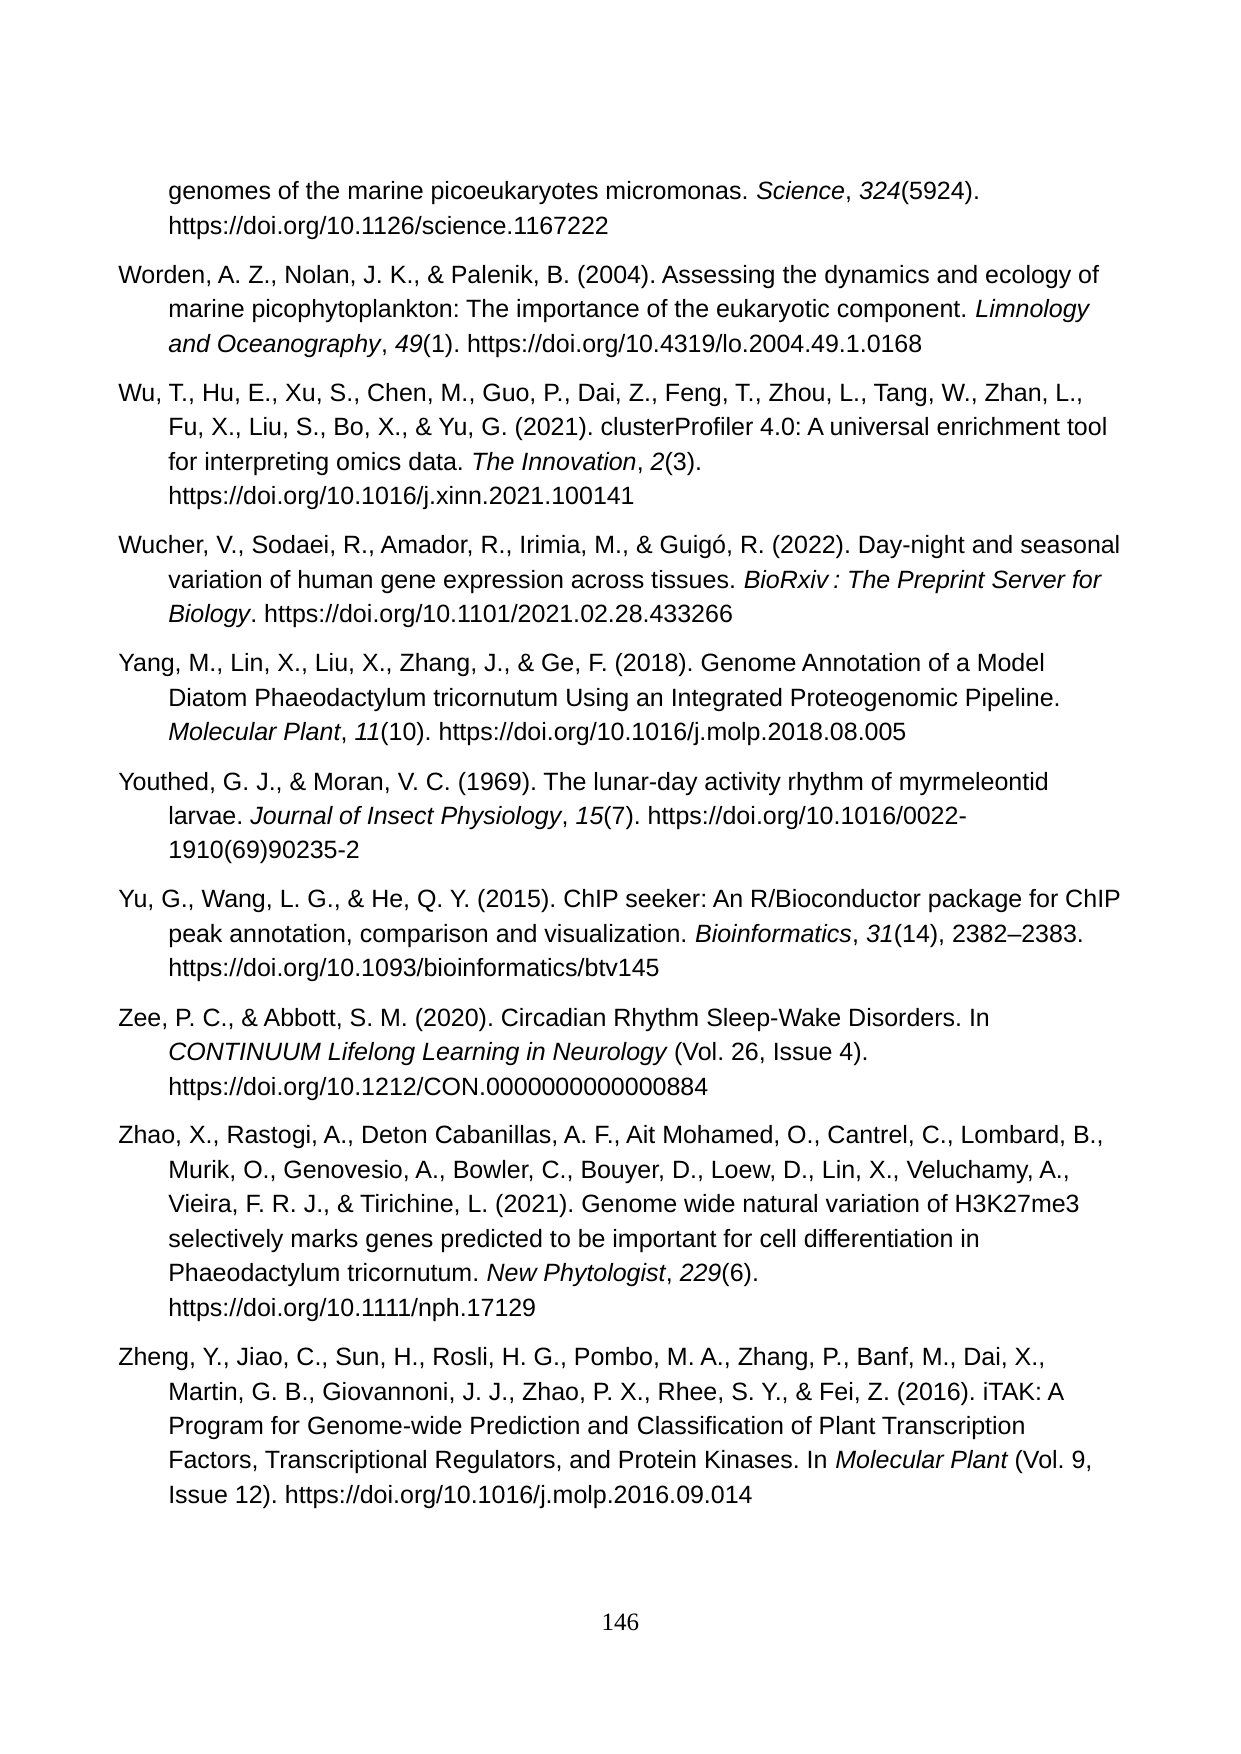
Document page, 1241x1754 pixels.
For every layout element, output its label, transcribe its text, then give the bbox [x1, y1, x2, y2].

text Worden, A. Z., Nolan, J. K., & Palenik, B. (2004). Assessing the dynamics and ecology of marine picophytoplankton: The importance of the eukaryotic component. Limnology and Oceanography, 49(1). https://doi.org/10.4319/lo.2004.49.1.0168 [118, 260, 1122, 358]
text Zheng, Y., Jiao, C., Sun, H., Rosli, H. G., Pombo, M. A., Zhang, P., Banf, M., Dai, X., Martin, G. B., Giovannoni, J. J., Zhao, P. X., Rhee, S. Y., & Fei, Z. (2016). iTAK: A Program for Genome-wide Prediction and Classification of Plant Transcription Factors, Transcriptional Regulators, and Protein Kinases. In Molecular Plant (Vol. 9, Issue 12). https://doi.org/10.1016/j.molp.2016.09.014 [118, 1342, 1122, 1509]
text Yang, M., Lin, X., Liu, X., Zhang, J., & Ge, F. (2018). Genome Annotation of a Model Diatom Phaeodactylum tricornutum Using an Integrated Proteogenomic Pipeline. Molecular Plant, 11(10). https://doi.org/10.1016/j.molp.2018.08.005 [118, 648, 1122, 746]
text Youthed, G. J., & Moran, V. C. (1969). The lunar-day activity rhythm of myrmeleontid larvae. Journal of Insect Physiology, 15(7). https://doi.org/10.1016/0022-1910(69)90235-2 [118, 766, 1122, 864]
text Yu, G., Wang, L. G., & He, Q. Y. (2015). ChIP seeker: An R/Bioconductor package for ChIP peak annotation, comparison and visualization. Bioinformatics, 31(14), 2382–2383. https://doi.org/10.1093/bioinformatics/btv145 [118, 884, 1122, 982]
text Wu, T., Hu, E., Xu, S., Chen, M., Guo, P., Dai, Z., Feng, T., Zhou, L., Tang, W., Zhan, L., Fu, X., Liu, S., Bo, X., & Yu, G. (2021). clusterProfiler 4.0: A universal enrichment tool for interpreting omics data. The Innovation, 2(3). https://doi.org/10.1016/j.xinn.2021.100141 [118, 378, 1122, 510]
text Zee, P. C., & Abbott, S. M. (2020). Circadian Rhythm Sleep-Wake Disorders. In CONTINUUM Lifelong Learning in Neurology (Vol. 26, Issue 4). https://doi.org/10.1212/CON.0000000000000884 [118, 1002, 1122, 1100]
text Zhao, X., Rastogi, A., Deton Cabanillas, A. F., Ait Mohamed, O., Cantrel, C., Lombard, B., Murik, O., Genovesio, A., Bowler, C., Bouyer, D., Loew, D., Lin, X., Veluchamy, A., Vieira, F. R. J., & Tirichine, L. (2021). Genome wide natural variation of H3K27me3 selectively marks genes predicted to be important for cell differentiation in Phaeodactylum tricornutum. New Phytologist, 229(6). https://doi.org/10.1111/nph.17129 [118, 1121, 1122, 1322]
text genomes of the marine picoeukaryotes micromonas. Science, 324(5924). https://doi.org/10.1126/science.1167222 [118, 176, 1122, 239]
text Wucher, V., Sodaei, R., Amador, R., Irimia, M., & Guigó, R. (2022). Day-night and seasonal variation of human gene expression across tissues. BioRxiv : The Preprint Server for Biology. https://doi.org/10.1101/2021.02.28.433266 [118, 530, 1122, 628]
